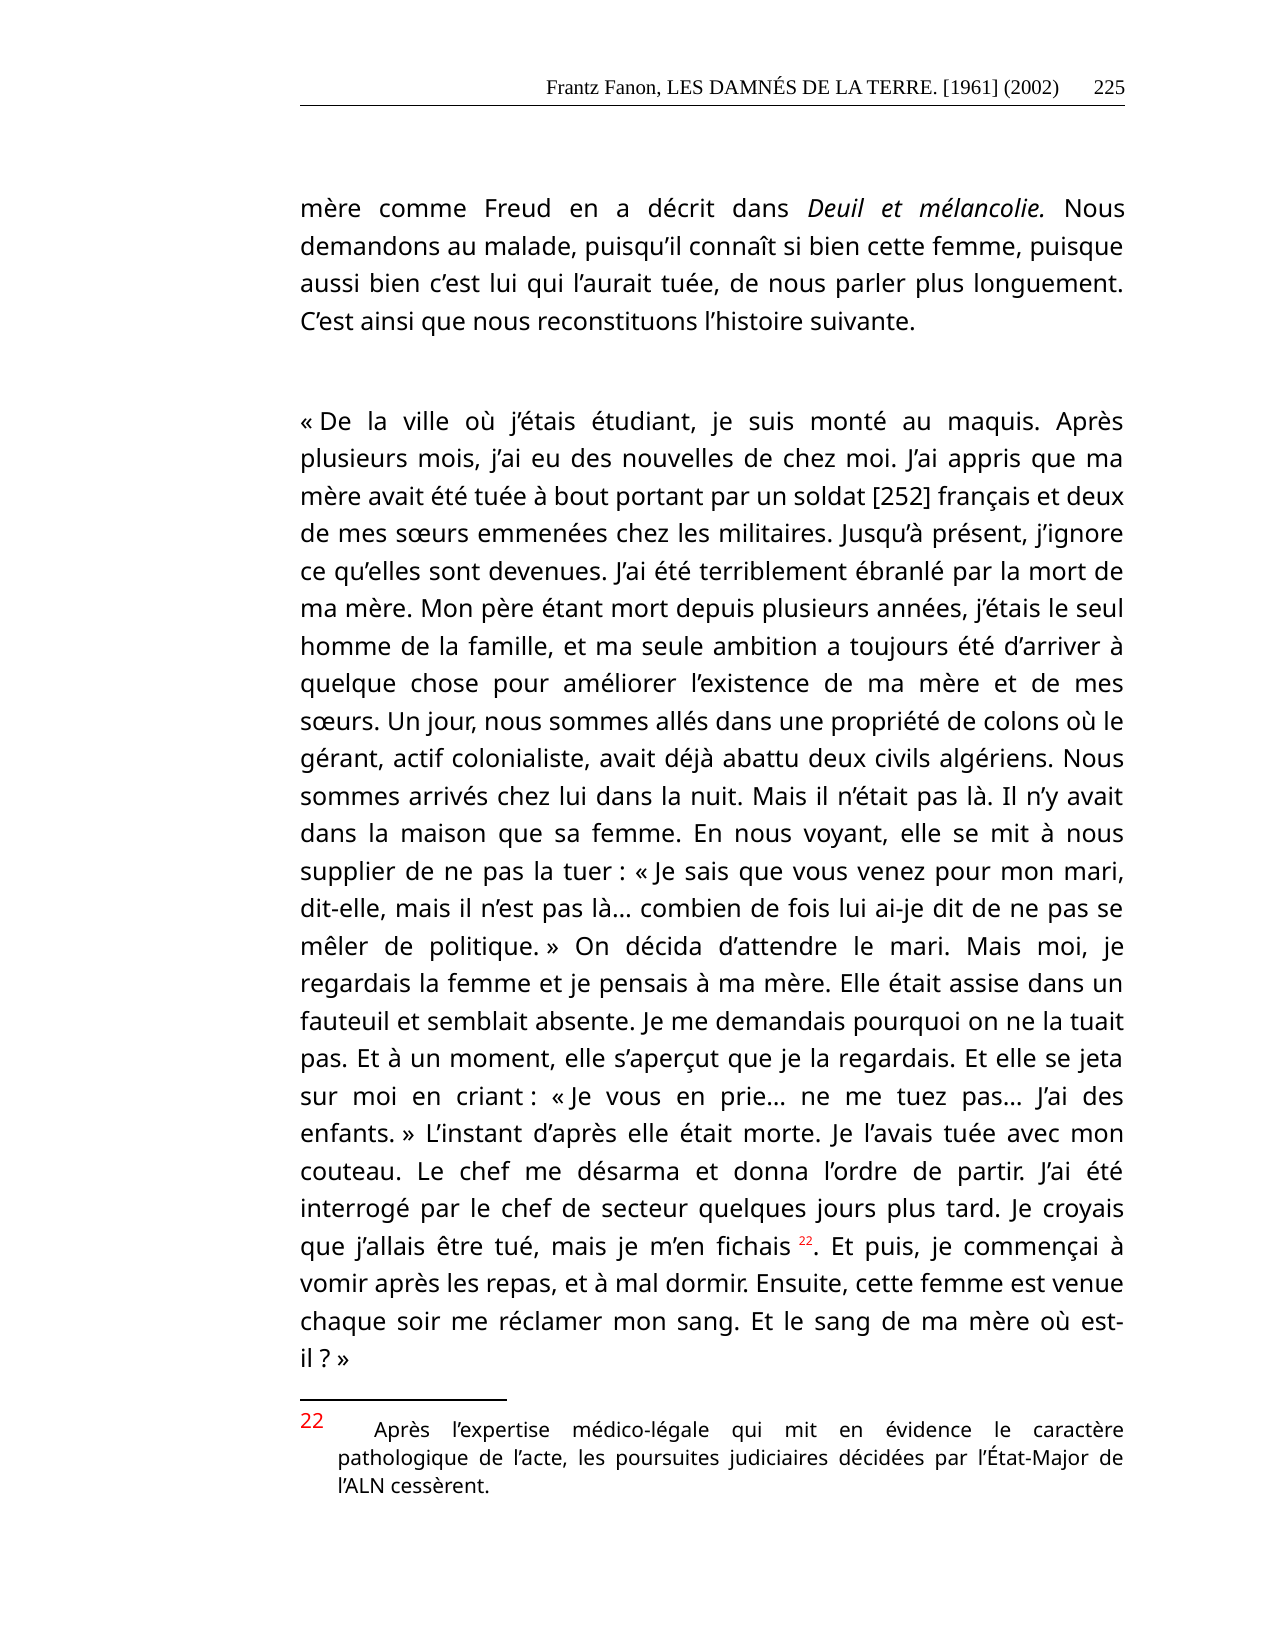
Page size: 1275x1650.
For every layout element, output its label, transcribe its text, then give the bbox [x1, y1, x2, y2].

text mère comme Freud en a décrit dans Deuil et mélancolie. Nous demandons au malade, puisqu’il connaît si bien cette femme, puisque aussi bien c’est lui qui l’aurait tuée, de nous parler plus longuement. C’est ainsi que nous reconstituons l’histoire suivante. [300, 187, 1125, 337]
text « De la ville où j’étais étudiant, je suis monté au maquis. Après plusieurs mois, j’ai eu des nouvelles de chez moi. J’ai appris que ma mère avait été tuée à bout portant par un soldat [252] français et deux de mes sœurs emmenées chez les militaires. Jusqu’à présent, j’ignore ce qu’elles sont devenues. J’ai été terriblement ébranlé par la mort de ma mère. Mon père étant mort depuis plusieurs années, j’étais le seul homme de la famille, et ma seule ambition a toujours été d’arriver à quelque chose pour améliorer l’existence de ma mère et de mes sœurs. Un jour, nous sommes allés dans une propriété de colons où le gérant, actif colonialiste, avait déjà abattu deux civils algériens. Nous sommes arrivés chez lui dans la nuit. Mais il n’était pas là. Il n’y avait dans la maison que sa femme. En nous voyant, elle se mit à nous supplier de ne pas la tuer : « Je sais que vous venez pour mon mari, dit-elle, mais il n’est pas là… combien de fois lui ai-je dit de ne pas se mêler de politique. » On décida d’attendre le mari. Mais moi, je regardais la femme et je pensais à ma mère. Elle était assise dans un fauteuil et semblait absente. Je me demandais pourquoi on ne la tuait pas. Et à un moment, elle s’aperçut que je la regardais. Et elle se jeta sur moi en criant : « Je vous en prie… ne me tuez pas… J’ai des enfants. » L’instant d’après elle était morte. Je l’avais tuée avec mon couteau. Le chef me désarma et donna l’ordre de partir. J’ai été interrogé par le chef de secteur quelques jours plus tard. Je croyais que j’allais être tué, mais je m’en fichais . Et puis, je commençai à vomir après les repas, et à mal dormir. Ensuite, cette femme est venue chaque soir me réclamer mon sang. Et le sang de ma mère où est-il ? » [300, 400, 1125, 1375]
text Après l’expertise médico-légale qui mit en évidence le caractère pathologique de l’acte, les poursuites judiciaires décidées par l’État-Major de l’ALN cessèrent. [300, 1406, 1125, 1500]
